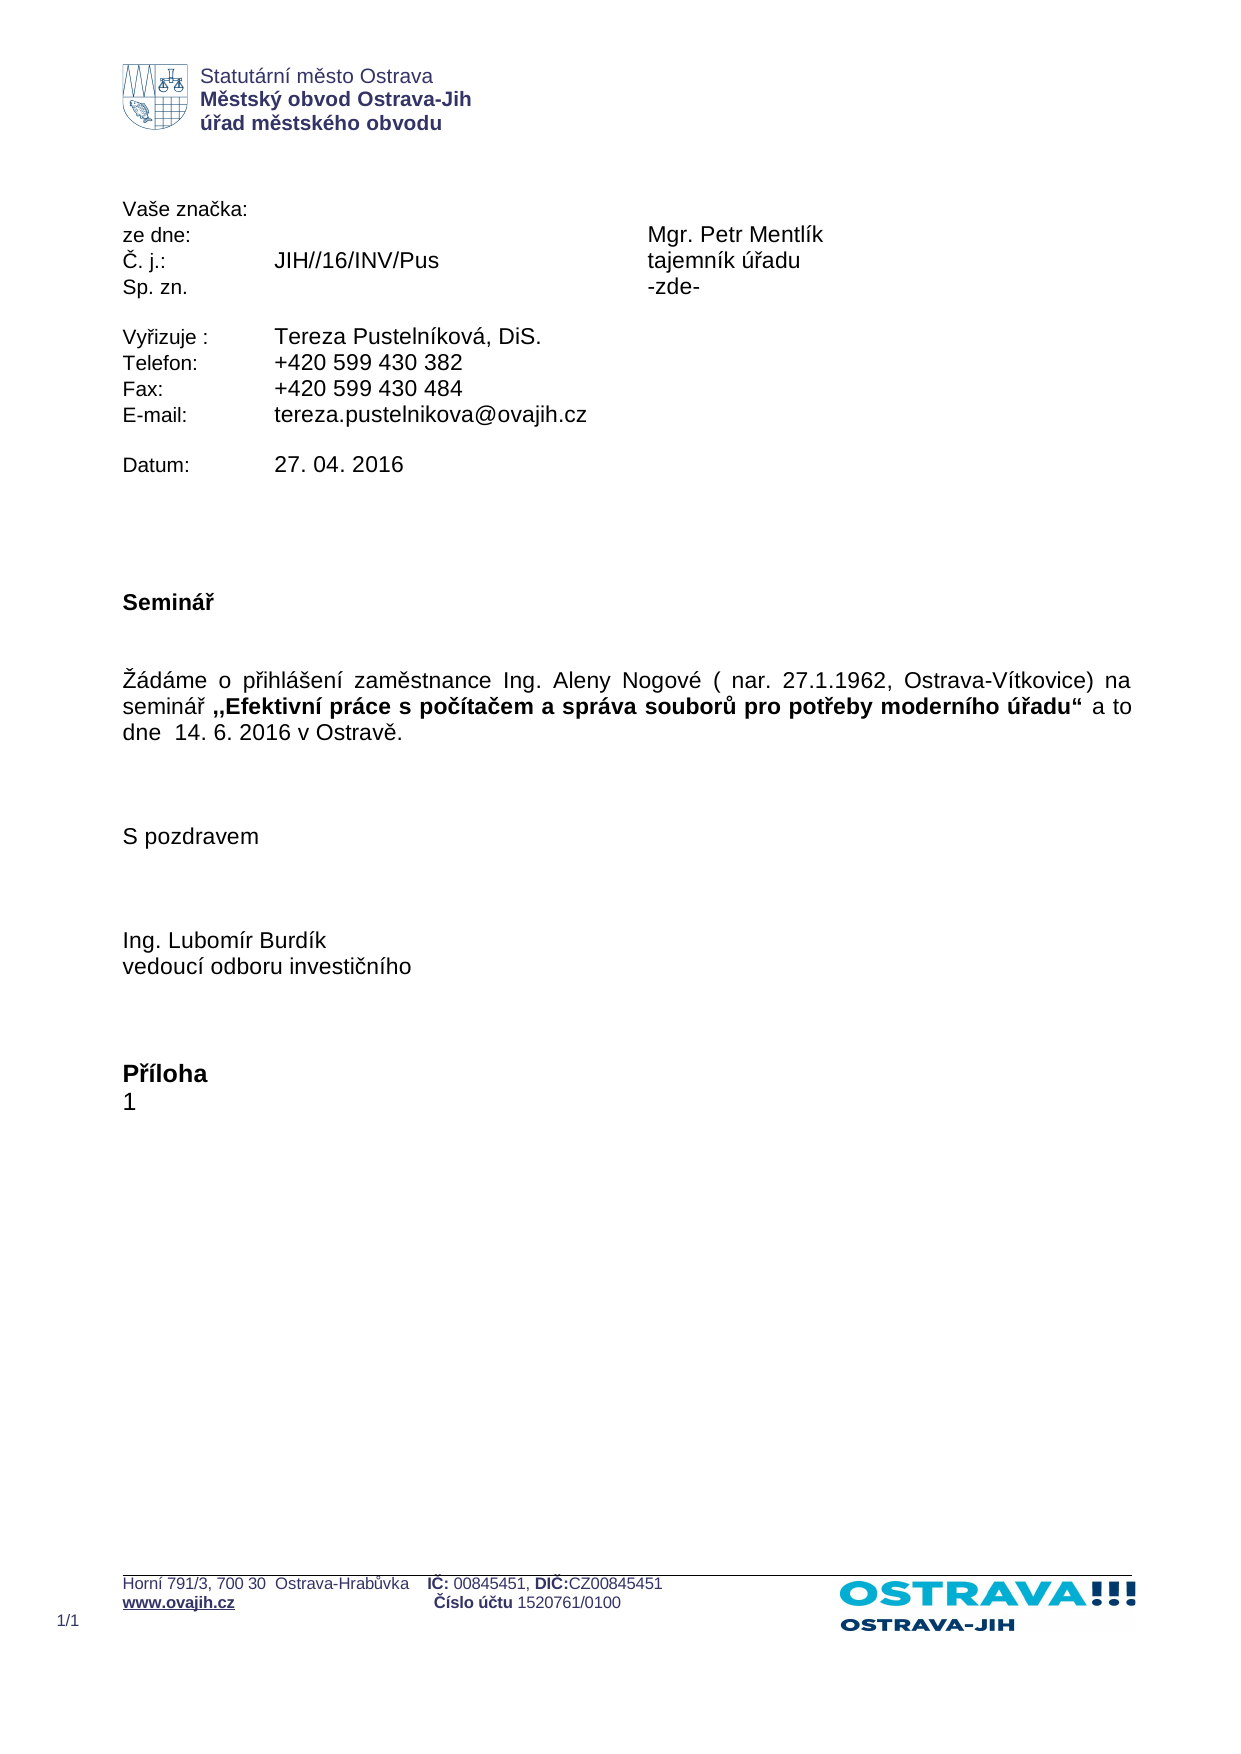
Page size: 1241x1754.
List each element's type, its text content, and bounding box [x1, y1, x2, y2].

picture [840, 1581, 1136, 1631]
text Městský obvod Ostrava-Jih úřad městského obvodu [122, 88, 1132, 135]
picture [995, 1590, 1002, 1598]
picture [956, 1586, 969, 1596]
text Ing. Lubomír Burdík [122, 928, 1132, 954]
picture [850, 1586, 869, 1601]
text Statutární město Ostrava [188, 64, 1132, 88]
text Seminář [122, 589, 1132, 615]
picture [1023, 1581, 1041, 1596]
text E-mail: tereza.pustelnikova@ovajih.cz [122, 401, 1132, 427]
picture [122, 64, 188, 130]
text Žádáme o přihlášení zaměstnance Ing. Aleny Nogové ( nar. 27.1.1962, Ostrava-Vítkovice) na seminář ,,Efektivní práce s počítačem a správa souborů pro potřeby moderního úřadu“ a to dne 14. 6. 2016 v Ostravě. [122, 667, 1132, 745]
text Vaše značka: [122, 196, 1132, 222]
text Sp. zn. -zde- [122, 274, 1132, 300]
picture [840, 1581, 857, 1591]
text Datum: 27. 04. 2016 [122, 451, 1132, 477]
text Č. j.: JIH//16/INV/Pus tajemník úřadu [122, 248, 1132, 274]
text Telefon: +420 599 430 382 [122, 349, 1132, 375]
text Příloha [122, 1060, 1132, 1088]
text 1 [122, 1088, 1132, 1116]
text Fax: +420 599 430 484 [122, 375, 1132, 401]
text S pozdravem [122, 823, 1132, 849]
text ze dne: Mgr. Petr Mentlík [122, 222, 1132, 248]
text vedoucí odboru investičního [122, 954, 1132, 980]
text Vyřizuje : Tereza Pustelníková, DiS. [122, 323, 1132, 349]
